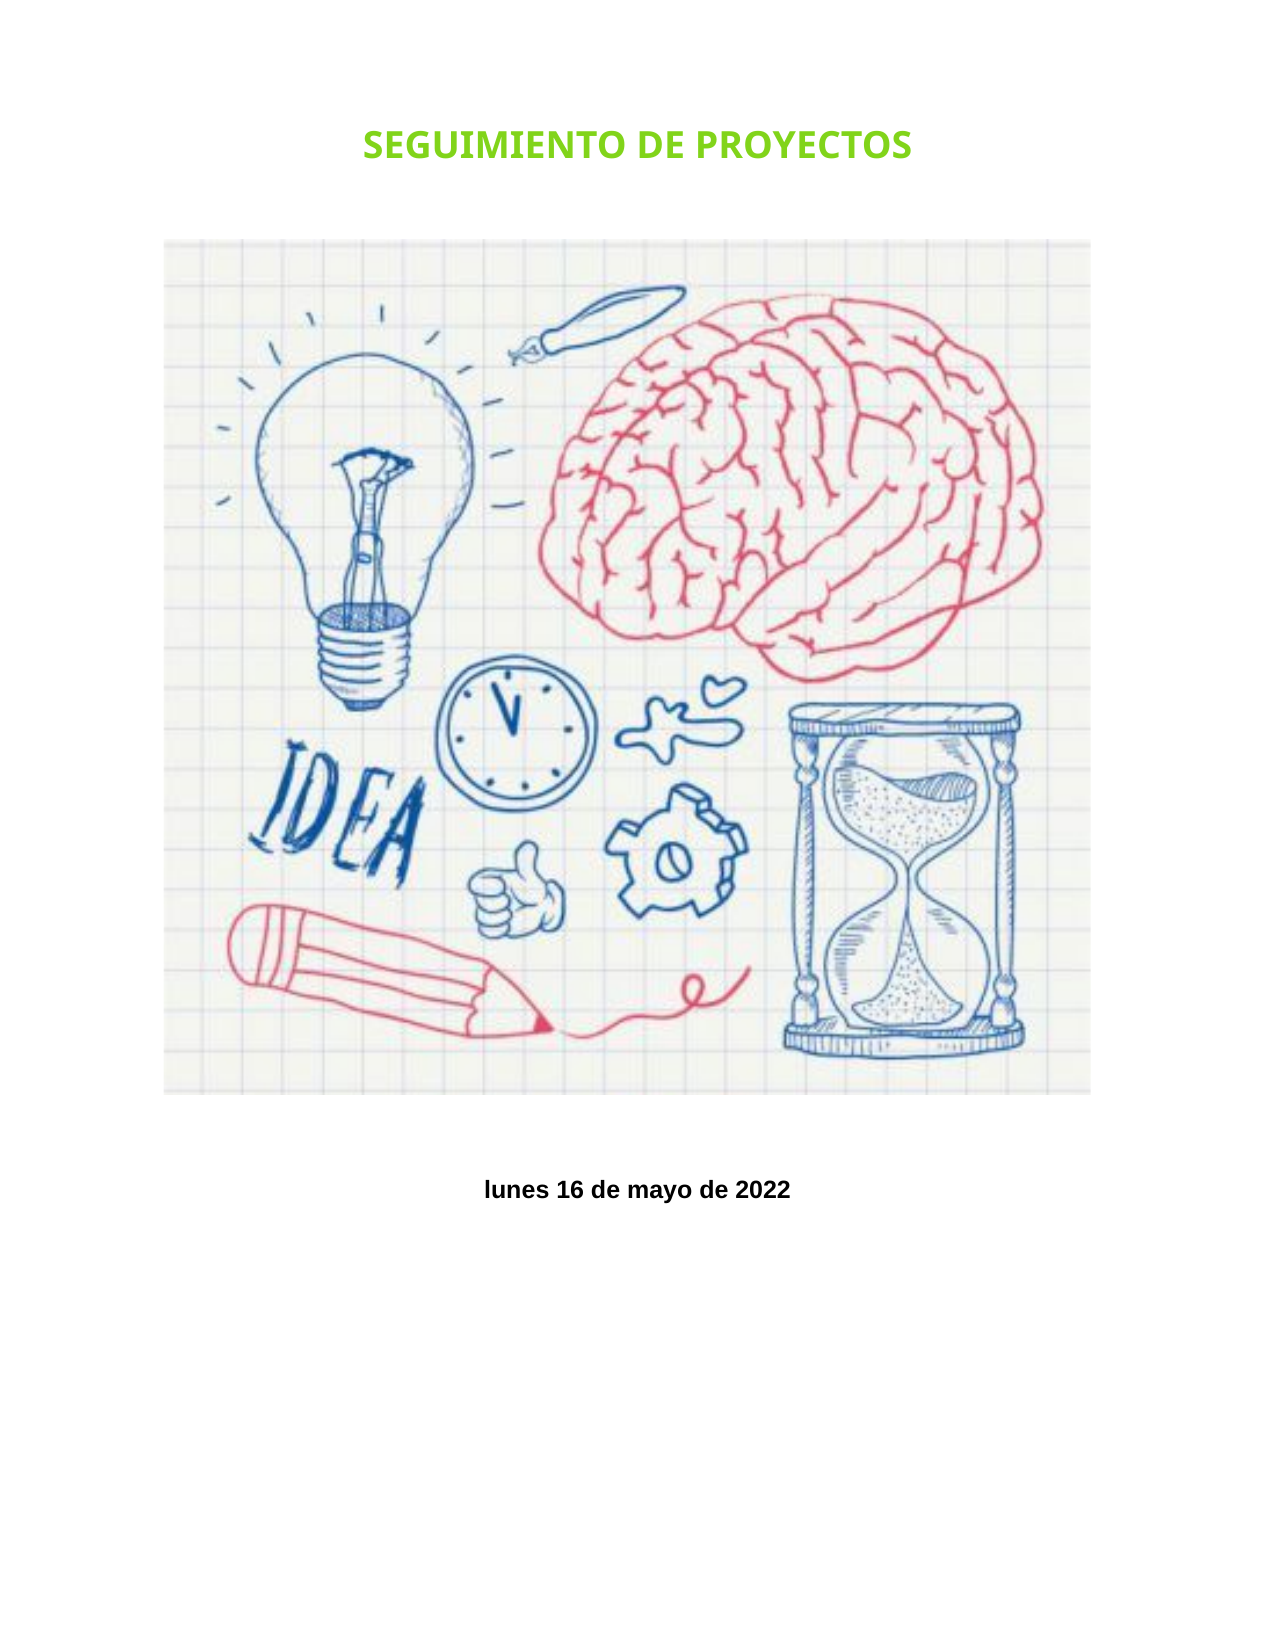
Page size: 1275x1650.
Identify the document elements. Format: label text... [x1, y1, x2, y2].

text lunes 16 de mayo de 2022 [118, 1175, 1157, 1204]
text SEGUIMIENTO DE PROYECTOS [118, 118, 1157, 169]
picture [163, 239, 1091, 1095]
